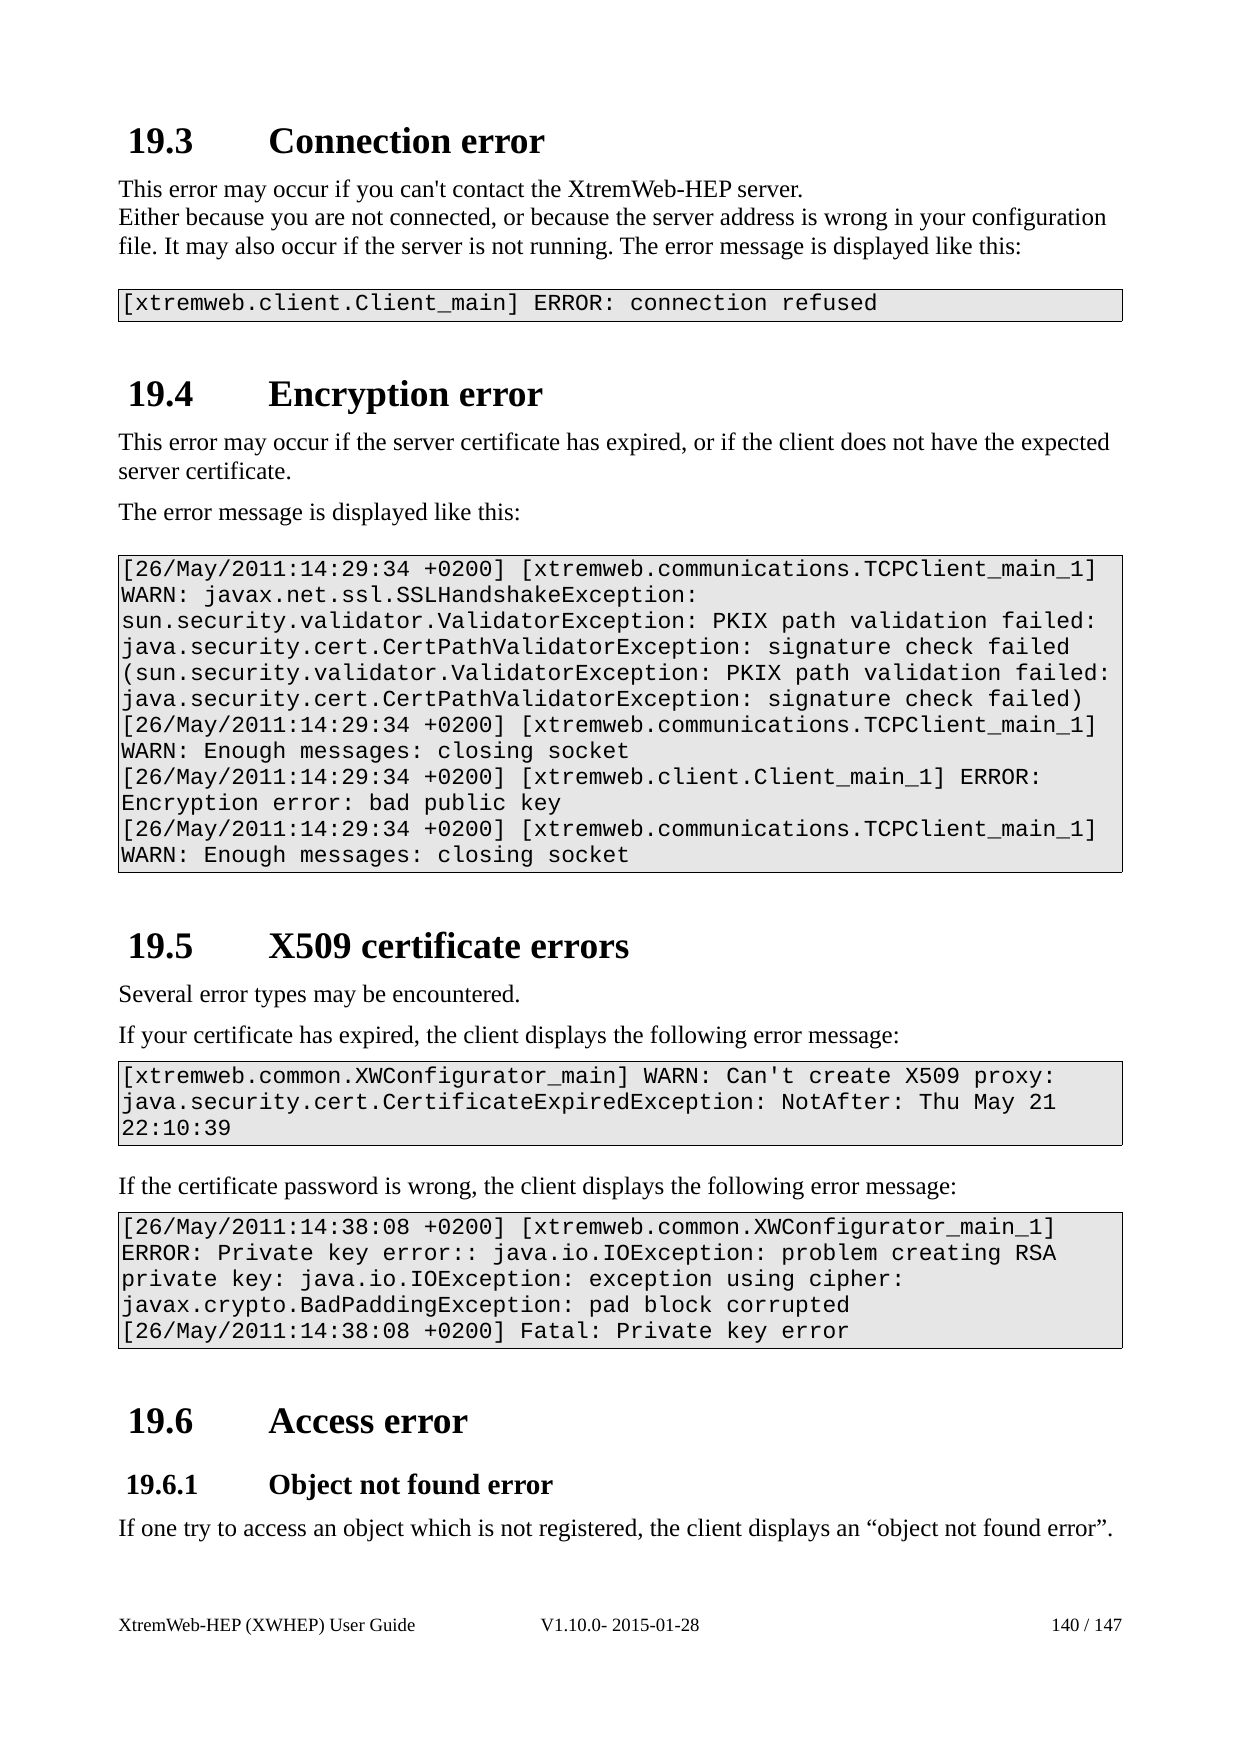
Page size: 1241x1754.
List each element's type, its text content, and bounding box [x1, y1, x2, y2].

subtitle X509 certificate errors [118, 923, 1122, 966]
text This error may occur if the server certificate has expired, or if the client does not have the expected server certificate. [118, 427, 1122, 485]
subtitle Access error [118, 1399, 1122, 1442]
text [26/May/2011:14:29:34 +0200] [xtremweb.communications.TCPClient_main_1] WARN: javax.net.ssl.SSLHandshakeException: sun.security.validator.ValidatorException: PKIX path validation failed: java.security.cert.CertPathValidatorException: signature check failed (sun.security.validator.ValidatorException: PKIX path validation failed: java.security.cert.CertPathValidatorException: signature check failed) [119, 556, 1122, 710]
subtitle Object not found error [118, 1467, 1122, 1501]
text If the certificate password is wrong, the client displays the following error message: [118, 1171, 1122, 1200]
text If one try to access an object which is not registered, the client displays an “object not found error”. [118, 1513, 1122, 1542]
text [26/May/2011:14:29:34 +0200] [xtremweb.client.Client_main_1] ERROR: Encryption error: bad public key [119, 762, 1122, 814]
text The error message is displayed like this: [118, 497, 1122, 526]
text [xtremweb.common.XWConfigurator_main] WARN: Can't create X509 proxy: java.security.cert.CertificateExpiredException: NotAfter: Thu May 21 22:10:39 [119, 1062, 1122, 1145]
text [26/May/2011:14:38:08 +0200] Fatal: Private key error [119, 1316, 1122, 1348]
text This error may occur if you can't contact the XtremWeb-HEP server. [118, 174, 1122, 202]
text [26/May/2011:14:38:08 +0200] [xtremweb.common.XWConfigurator_main_1] ERROR: Private key error:: java.io.IOException: problem creating RSA private key: java.io.IOException: exception using cipher: javax.crypto.BadPaddingException: pad block corrupted [119, 1213, 1122, 1316]
text Either because you are not connected, or because the server address is wrong in your configuration file. It may also occur if the server is not running. The error message is displayed like this: [118, 202, 1122, 260]
subtitle Connection error [118, 118, 1122, 161]
text Several error types may be encountered. [118, 979, 1122, 1007]
text [xtremweb.client.Client_main] ERROR: connection refused [119, 290, 1122, 321]
subtitle Encryption error [118, 372, 1122, 415]
text [26/May/2011:14:29:34 +0200] [xtremweb.communications.TCPClient_main_1] WARN: Enough messages: closing socket [119, 710, 1122, 762]
text [26/May/2011:14:29:34 +0200] [xtremweb.communications.TCPClient_main_1] WARN: Enough messages: closing socket [119, 814, 1122, 872]
text If your certificate has expired, the client displays the following error message: [118, 1020, 1122, 1049]
